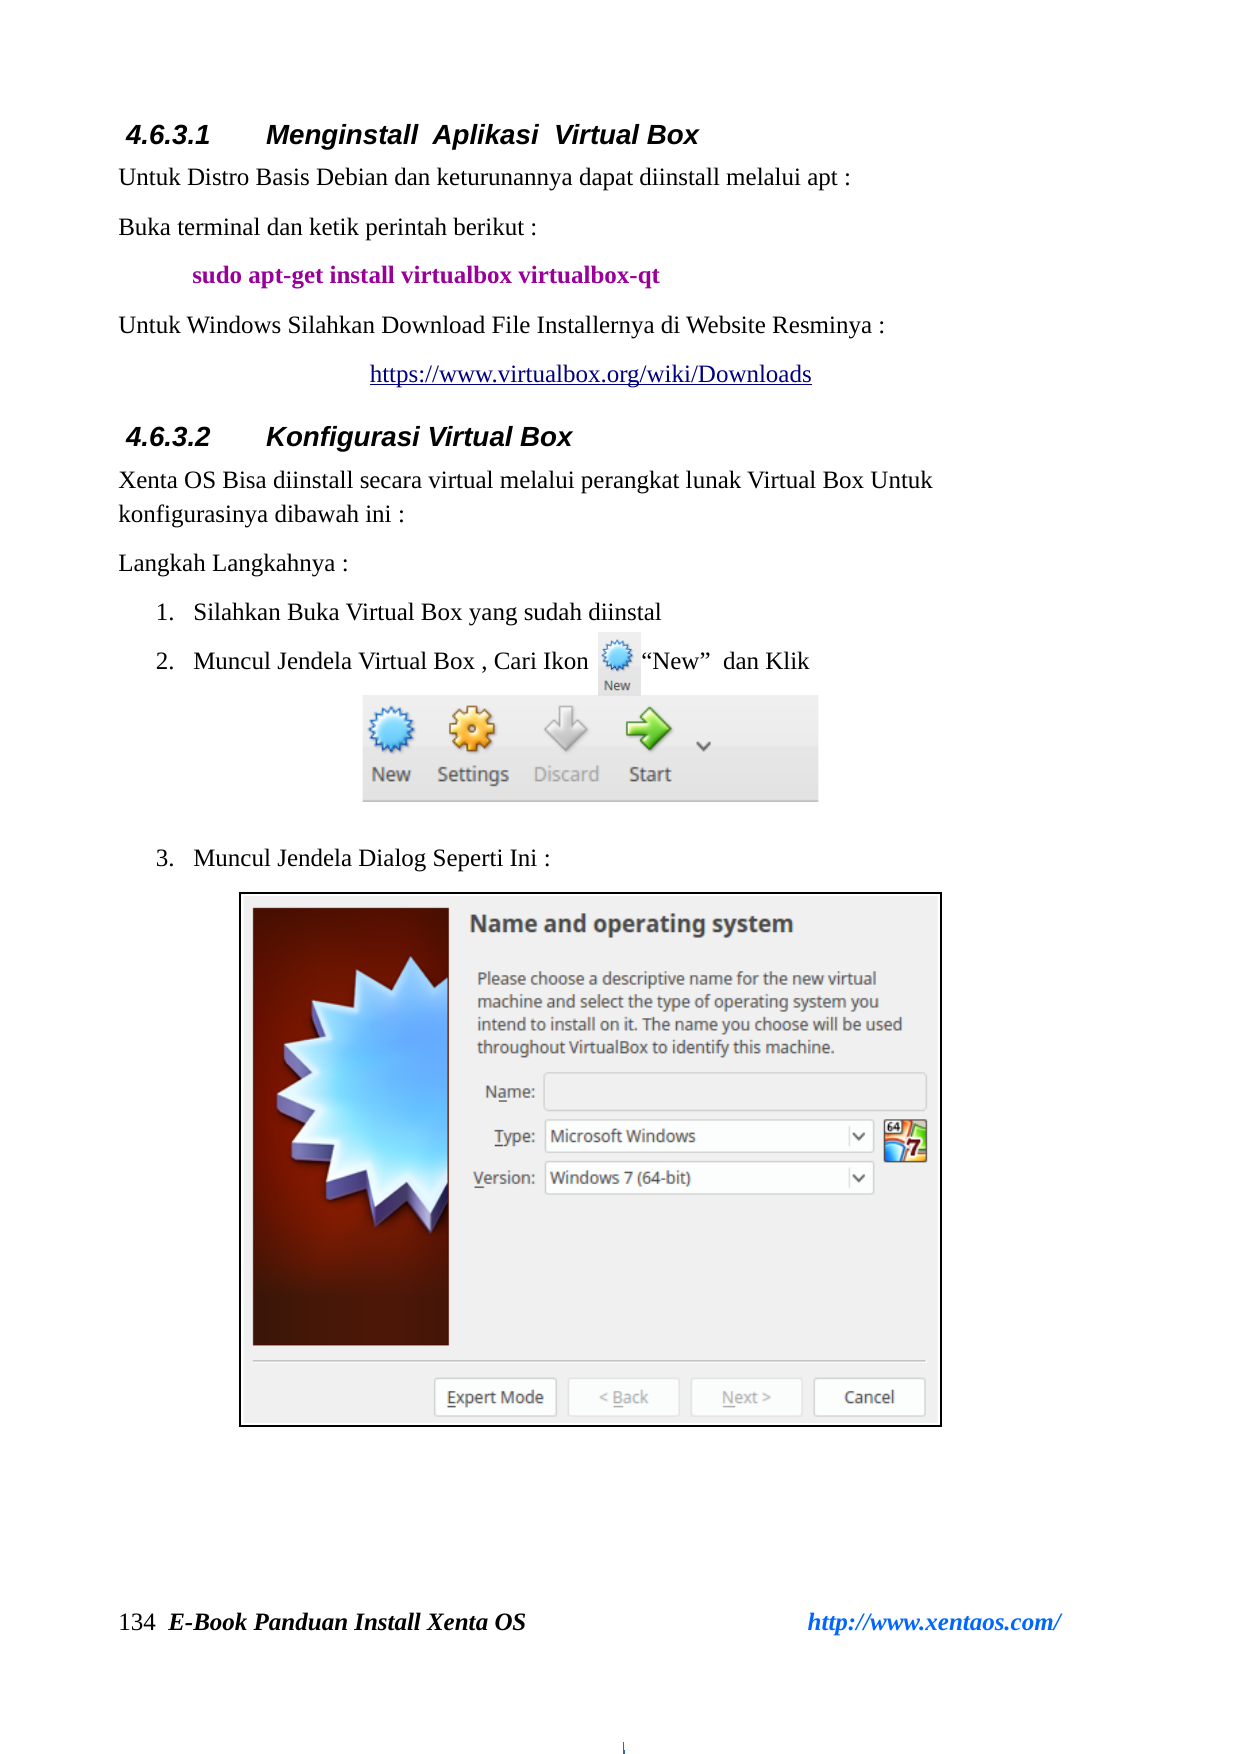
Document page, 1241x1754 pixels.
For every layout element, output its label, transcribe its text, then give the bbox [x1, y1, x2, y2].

subtitle Konfigurasi Virtual Box [118, 420, 1063, 452]
list “New” dan Klik [641, 646, 1063, 675]
list Muncul Jendela Virtual Box , Cari Ikon [156, 646, 598, 675]
text sudo apt-get install virtualbox virtualbox-qt [118, 261, 1063, 289]
text Untuk Distro Basis Debian dan keturunannya dapat diinstall melalui apt : [118, 162, 1063, 191]
subtitle Menginstall Aplikasi Virtual Box [118, 118, 1063, 150]
list Silahkan Buka Virtual Box yang sudah diinstal [156, 597, 1063, 626]
text Untuk Windows Silahkan Download File Installernya di Website Resminya : [118, 310, 1063, 338]
picture [243, 896, 938, 1423]
text Buka terminal dan ketik perintah berikut : [118, 212, 1063, 240]
picture [362, 632, 819, 802]
text Langkah Langkahnya : [118, 548, 1063, 577]
text Xenta OS Bisa diinstall secara virtual melalui perangkat lunak Virtual Box Untuk konfigurasinya dibawah ini : [118, 465, 1063, 528]
text https://www.virtualbox.org/wiki/Downloads [118, 359, 1063, 387]
list Muncul Jendela Dialog Seperti Ini : [156, 843, 1063, 871]
